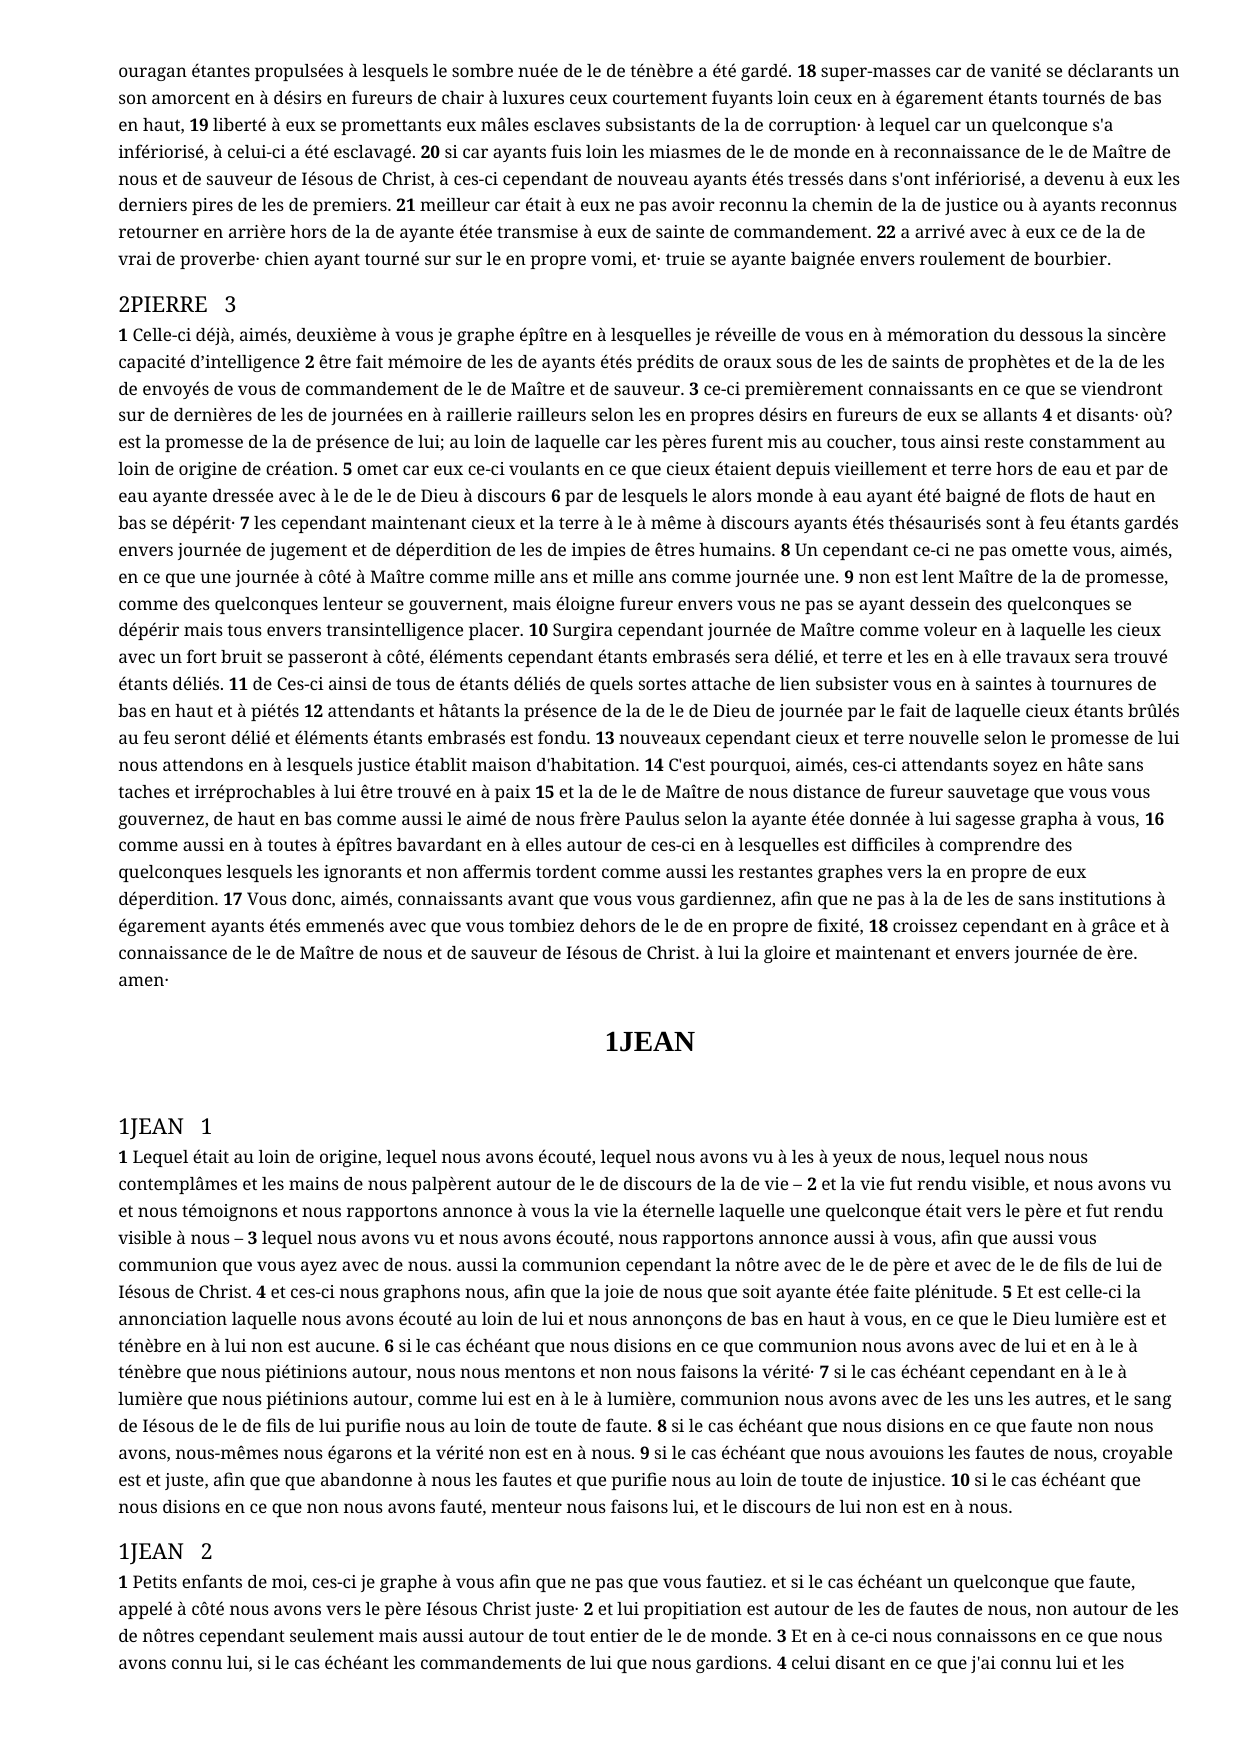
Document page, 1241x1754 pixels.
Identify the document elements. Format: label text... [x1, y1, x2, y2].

text 1JEAN 2 [118, 1536, 1181, 1566]
text 1 Celle-ci déjà, aimés, deuxième à vous je graphe épître en à lesquelles je réveille de vous en à mémoration du dessous la sincère capacité d’intelligence 2 être fait mémoire de les de ayants étés prédits de oraux sous de les de saints de prophètes et de la de les de envoyés de vous de commandement de le de Maître et de sauveur. 3 ce-ci premièrement connaissants en ce que se viendront sur de dernières de les de journées en à raillerie railleurs selon les en propres désirs en fureurs de eux se allants 4 et disants· où? est la promesse de la de présence de lui; au loin de laquelle car les pères furent mis au coucher, tous ainsi reste constamment au loin de origine de création. 5 omet car eux ce-ci voulants en ce que cieux étaient depuis vieillement et terre hors de eau et par de eau ayante dressée avec à le de le de Dieu à discours 6 par de lesquels le alors monde à eau ayant été baigné de flots de haut en bas se dépérit· 7 les cependant maintenant cieux et la terre à le à même à discours ayants étés thésaurisés sont à feu étants gardés envers journée de jugement et de déperdition de les de impies de êtres humains. 8 Un cependant ce-ci ne pas omette vous, aimés, en ce que une journée à côté à Maître comme mille ans et mille ans comme journée une. 9 non est lent Maître de la de promesse, comme des quelconques lenteur se gouvernent, mais éloigne fureur envers vous ne pas se ayant dessein des quelconques se dépérir mais tous envers transintelligence placer. 10 Surgira cependant journée de Maître comme voleur en à laquelle les cieux avec un fort bruit se passeront à côté, éléments cependant étants embrasés sera délié, et terre et les en à elle travaux sera trouvé étants déliés. 11 de Ces-ci ainsi de tous de étants déliés de quels sortes attache de lien subsister vous en à saintes à tournures de bas en haut et à piétés 12 attendants et hâtants la présence de la de le de Dieu de journée par le fait de laquelle cieux étants brûlés au feu seront délié et éléments étants embrasés est fondu. 13 nouveaux cependant cieux et terre nouvelle selon le promesse de lui nous attendons en à lesquels justice établit maison d'habitation. 14 C'est pourquoi, aimés, ces-ci attendants soyez en hâte sans taches et irréprochables à lui être trouvé en à paix 15 et la de le de Maître de nous distance de fureur sauvetage que vous vous gouvernez, de haut en bas comme aussi le aimé de nous frère Paulus selon la ayante étée donnée à lui sagesse grapha à vous, 16 comme aussi en à toutes à épîtres bavardant en à elles autour de ces-ci en à lesquelles est difficiles à comprendre des quelconques lesquels les ignorants et non affermis tordent comme aussi les restantes graphes vers la en propre de eux déperdition. 17 Vous donc, aimés, connaissants avant que vous vous gardiennez, afin que ne pas à la de les de sans institutions à égarement ayants étés emmenés avec que vous tombiez dehors de le de en propre de fixité, 18 croissez cependant en à grâce et à connaissance de le de Maître de nous et de sauveur de Iésous de Christ. à lui la gloire et maintenant et envers journée de ère. amen· [118, 323, 1181, 991]
text 2PIERRE 3 [118, 289, 1181, 318]
text ouragan étantes propulsées à lesquels le sombre nuée de le de ténèbre a été gardé. 18 super-masses car de vanité se déclarants un son amorcent en à désirs en fureurs de chair à luxures ceux courtement fuyants loin ceux en à égarement étants tournés de bas en haut, 19 liberté à eux se promettants eux mâles esclaves subsistants de la de corruption· à lequel car un quelconque s'a infériorisé, à celui-ci a été esclavagé. 20 si car ayants fuis loin les miasmes de le de monde en à reconnaissance de le de Maître de nous et de sauveur de Iésous de Christ, à ces-ci cependant de nouveau ayants étés tressés dans s'ont infériorisé, a devenu à eux les derniers pires de les de premiers. 21 meilleur car était à eux ne pas avoir reconnu la chemin de la de justice ou à ayants reconnus retourner en arrière hors de la de ayante étée transmise à eux de sainte de commandement. 22 a arrivé avec à eux ce de la de vrai de proverbe· chien ayant tourné sur sur le en propre vomi, et· truie se ayante baignée envers roulement de bourbier. [118, 59, 1181, 271]
text 1 Lequel était au loin de origine, lequel nous avons écouté, lequel nous avons vu à les à yeux de nous, lequel nous nous contemplâmes et les mains de nous palpèrent autour de le de discours de la de vie – 2 et la vie fut rendu visible, et nous avons vu et nous témoignons et nous rapportons annonce à vous la vie la éternelle laquelle une quelconque était vers le père et fut rendu visible à nous – 3 lequel nous avons vu et nous avons écouté, nous rapportons annonce aussi à vous, afin que aussi vous communion que vous ayez avec de nous. aussi la communion cependant la nôtre avec de le de père et avec de le de fils de lui de Iésous de Christ. 4 et ces-ci nous graphons nous, afin que la joie de nous que soit ayante étée faite plénitude. 5 Et est celle-ci la annonciation laquelle nous avons écouté au loin de lui et nous annonçons de bas en haut à vous, en ce que le Dieu lumière est et ténèbre en à lui non est aucune. 6 si le cas échéant que nous disions en ce que communion nous avons avec de lui et en à le à ténèbre que nous piétinions autour, nous nous mentons et non nous faisons la vérité· 7 si le cas échéant cependant en à le à lumière que nous piétinions autour, comme lui est en à le à lumière, communion nous avons avec de les uns les autres, et le sang de Iésous de le de fils de lui purifie nous au loin de toute de faute. 8 si le cas échéant que nous disions en ce que faute non nous avons, nous-mêmes nous égarons et la vérité non est en à nous. 9 si le cas échéant que nous avouions les fautes de nous, croyable est et juste, afin que que abandonne à nous les fautes et que purifie nous au loin de toute de injustice. 10 si le cas échéant que nous disions en ce que non nous avons fauté, menteur nous faisons lui, et le discours de lui non est en à nous. [118, 1146, 1181, 1518]
subtitle 1JEAN [118, 1024, 1181, 1057]
text 1JEAN 1 [118, 1111, 1181, 1141]
text 1 Petits enfants de moi, ces-ci je graphe à vous afin que ne pas que vous fautiez. et si le cas échéant un quelconque que faute, appelé à côté nous avons vers le père Iésous Christ juste· 2 et lui propitiation est autour de les de fautes de nous, non autour de les de nôtres cependant seulement mais aussi autour de tout entier de le de monde. 3 Et en à ce-ci nous connaissons en ce que nous avons connu lui, si le cas échéant les commandements de lui que nous gardions. 4 celui disant en ce que j'ai connu lui et les [118, 1571, 1181, 1674]
